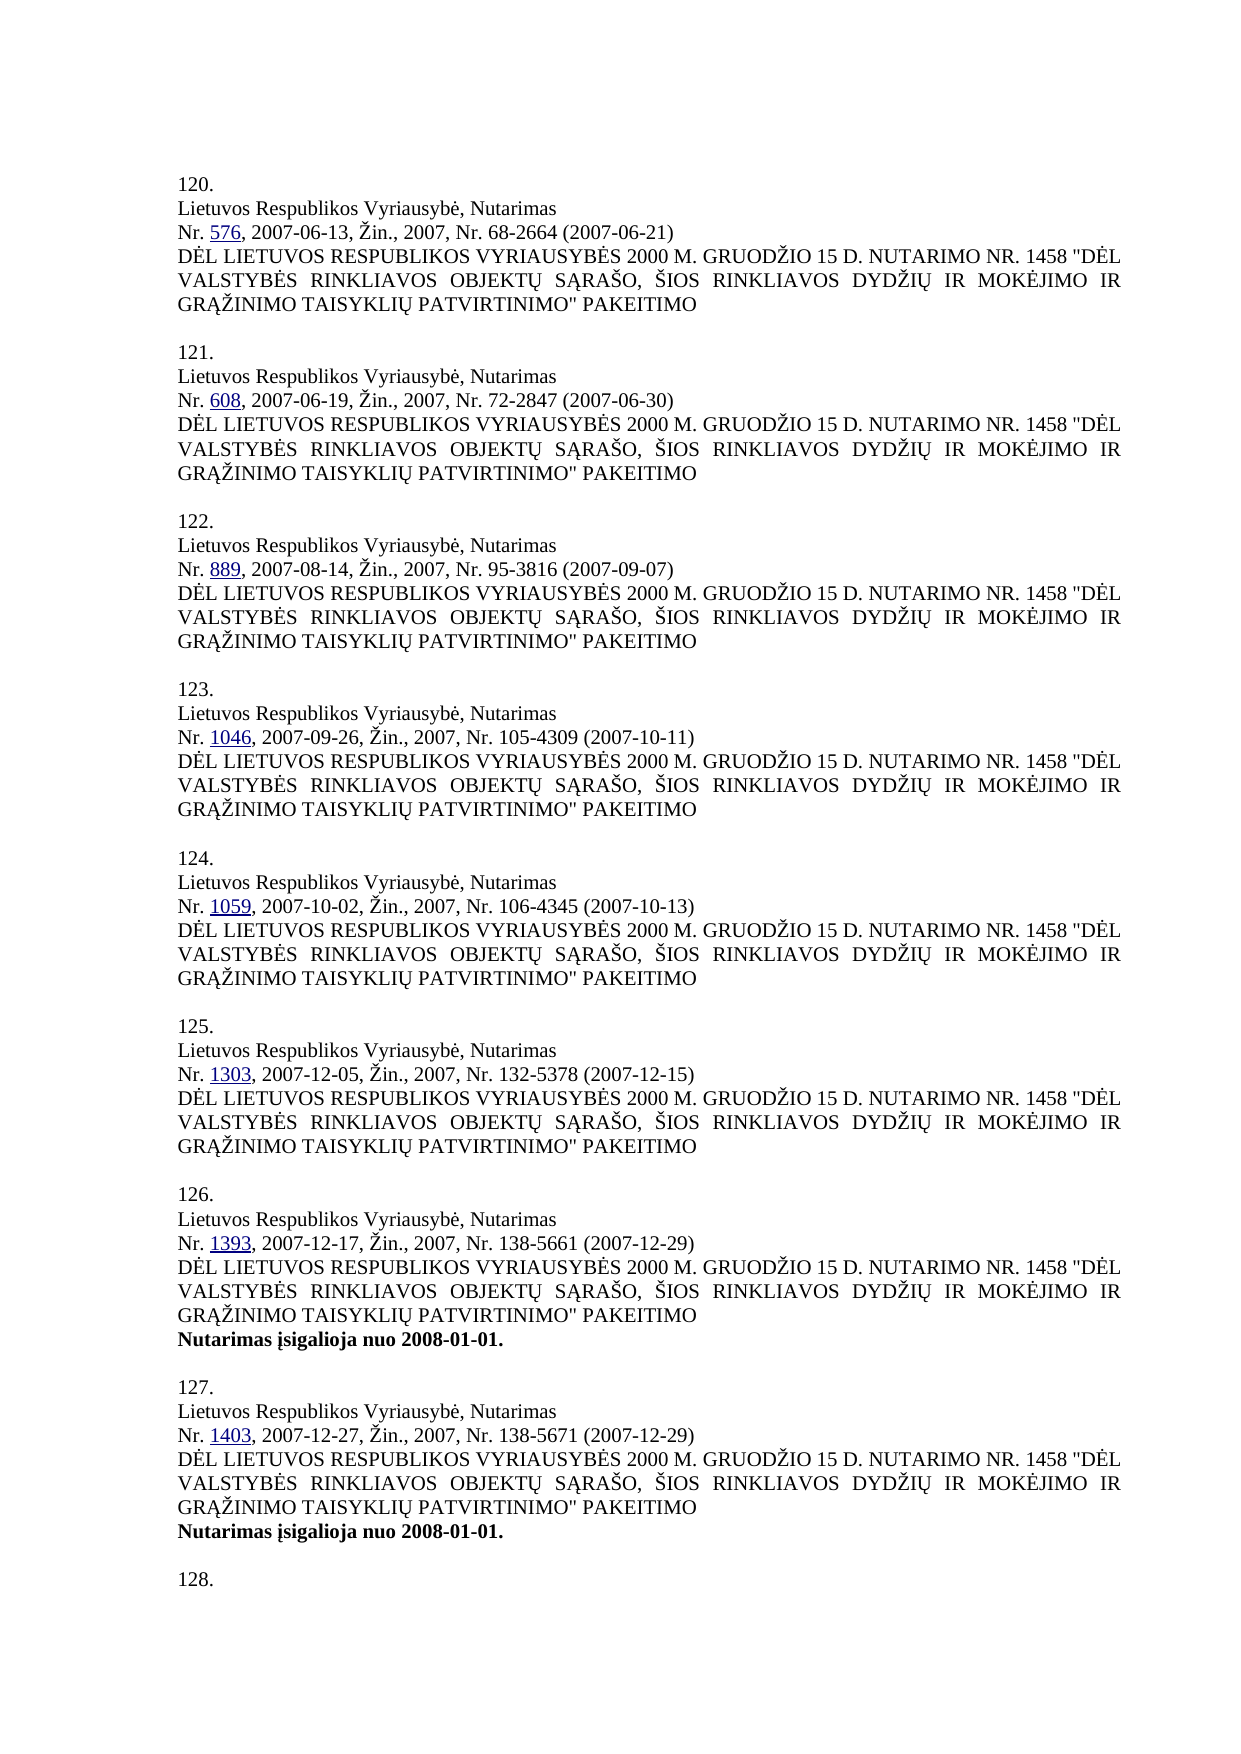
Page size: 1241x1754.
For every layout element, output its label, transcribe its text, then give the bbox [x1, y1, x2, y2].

text Lietuvos Respublikos Vyriausybė, Nutarimas [177, 1206, 1122, 1231]
text Lietuvos Respublikos Vyriausybė, Nutarimas [177, 701, 1122, 725]
text Nr. 1046, 2007-09-26, Žin., 2007, Nr. 105-4309 (2007-10-11) [177, 725, 1122, 749]
text Nr. 608, 2007-06-19, Žin., 2007, Nr. 72-2847 (2007-06-30) [177, 388, 1122, 412]
text 127. [177, 1375, 1122, 1399]
text Nr. 1303, 2007-12-05, Žin., 2007, Nr. 132-5378 (2007-12-15) [177, 1062, 1122, 1086]
text Lietuvos Respublikos Vyriausybė, Nutarimas [177, 196, 1122, 220]
text DĖL LIETUVOS RESPUBLIKOS VYRIAUSYBĖS 2000 M. GRUODŽIO 15 D. NUTARIMO NR. 1458 "DĖL VALSTYBĖS RINKLIAVOS OBJEKTŲ SĄRAŠO, ŠIOS RINKLIAVOS DYDŽIŲ IR MOKĖJIMO IR GRĄŽINIMO TAISYKLIŲ PATVIRTINIMO" PAKEITIMO [177, 244, 1122, 316]
text Nr. 576, 2007-06-13, Žin., 2007, Nr. 68-2664 (2007-06-21) [177, 220, 1122, 244]
text Nr. 1393, 2007-12-17, Žin., 2007, Nr. 138-5661 (2007-12-29) [177, 1231, 1122, 1254]
text 121. [177, 340, 1122, 364]
text Lietuvos Respublikos Vyriausybė, Nutarimas [177, 364, 1122, 388]
text 128. [177, 1567, 1122, 1591]
text DĖL LIETUVOS RESPUBLIKOS VYRIAUSYBĖS 2000 M. GRUODŽIO 15 D. NUTARIMO NR. 1458 "DĖL VALSTYBĖS RINKLIAVOS OBJEKTŲ SĄRAŠO, ŠIOS RINKLIAVOS DYDŽIŲ IR MOKĖJIMO IR GRĄŽINIMO TAISYKLIŲ PATVIRTINIMO" PAKEITIMO [177, 918, 1122, 990]
text Lietuvos Respublikos Vyriausybė, Nutarimas [177, 1399, 1122, 1423]
text Nr. 1403, 2007-12-27, Žin., 2007, Nr. 138-5671 (2007-12-29) [177, 1423, 1122, 1447]
text Nr. 1059, 2007-10-02, Žin., 2007, Nr. 106-4345 (2007-10-13) [177, 894, 1122, 918]
text 124. [177, 846, 1122, 869]
text DĖL LIETUVOS RESPUBLIKOS VYRIAUSYBĖS 2000 M. GRUODŽIO 15 D. NUTARIMO NR. 1458 "DĖL VALSTYBĖS RINKLIAVOS OBJEKTŲ SĄRAŠO, ŠIOS RINKLIAVOS DYDŽIŲ IR MOKĖJIMO IR GRĄŽINIMO TAISYKLIŲ PATVIRTINIMO" PAKEITIMO [177, 1086, 1122, 1158]
text 122. [177, 509, 1122, 533]
text DĖL LIETUVOS RESPUBLIKOS VYRIAUSYBĖS 2000 M. GRUODŽIO 15 D. NUTARIMO NR. 1458 "DĖL VALSTYBĖS RINKLIAVOS OBJEKTŲ SĄRAŠO, ŠIOS RINKLIAVOS DYDŽIŲ IR MOKĖJIMO IR GRĄŽINIMO TAISYKLIŲ PATVIRTINIMO" PAKEITIMO [177, 1254, 1122, 1327]
text DĖL LIETUVOS RESPUBLIKOS VYRIAUSYBĖS 2000 M. GRUODŽIO 15 D. NUTARIMO NR. 1458 "DĖL VALSTYBĖS RINKLIAVOS OBJEKTŲ SĄRAŠO, ŠIOS RINKLIAVOS DYDŽIŲ IR MOKĖJIMO IR GRĄŽINIMO TAISYKLIŲ PATVIRTINIMO" PAKEITIMO [177, 1447, 1122, 1519]
text Nutarimas įsigalioja nuo 2008-01-01. [177, 1519, 1122, 1543]
text Lietuvos Respublikos Vyriausybė, Nutarimas [177, 869, 1122, 894]
text 125. [177, 1014, 1122, 1038]
text DĖL LIETUVOS RESPUBLIKOS VYRIAUSYBĖS 2000 M. GRUODŽIO 15 D. NUTARIMO NR. 1458 "DĖL VALSTYBĖS RINKLIAVOS OBJEKTŲ SĄRAŠO, ŠIOS RINKLIAVOS DYDŽIŲ IR MOKĖJIMO IR GRĄŽINIMO TAISYKLIŲ PATVIRTINIMO" PAKEITIMO [177, 581, 1122, 653]
text 126. [177, 1182, 1122, 1206]
text 120. [177, 172, 1122, 196]
text DĖL LIETUVOS RESPUBLIKOS VYRIAUSYBĖS 2000 M. GRUODŽIO 15 D. NUTARIMO NR. 1458 "DĖL VALSTYBĖS RINKLIAVOS OBJEKTŲ SĄRAŠO, ŠIOS RINKLIAVOS DYDŽIŲ IR MOKĖJIMO IR GRĄŽINIMO TAISYKLIŲ PATVIRTINIMO" PAKEITIMO [177, 412, 1122, 484]
text Nutarimas įsigalioja nuo 2008-01-01. [177, 1327, 1122, 1351]
text Lietuvos Respublikos Vyriausybė, Nutarimas [177, 533, 1122, 557]
text Nr. 889, 2007-08-14, Žin., 2007, Nr. 95-3816 (2007-09-07) [177, 557, 1122, 581]
text DĖL LIETUVOS RESPUBLIKOS VYRIAUSYBĖS 2000 M. GRUODŽIO 15 D. NUTARIMO NR. 1458 "DĖL VALSTYBĖS RINKLIAVOS OBJEKTŲ SĄRAŠO, ŠIOS RINKLIAVOS DYDŽIŲ IR MOKĖJIMO IR GRĄŽINIMO TAISYKLIŲ PATVIRTINIMO" PAKEITIMO [177, 749, 1122, 821]
text 123. [177, 677, 1122, 701]
text Lietuvos Respublikos Vyriausybė, Nutarimas [177, 1038, 1122, 1062]
